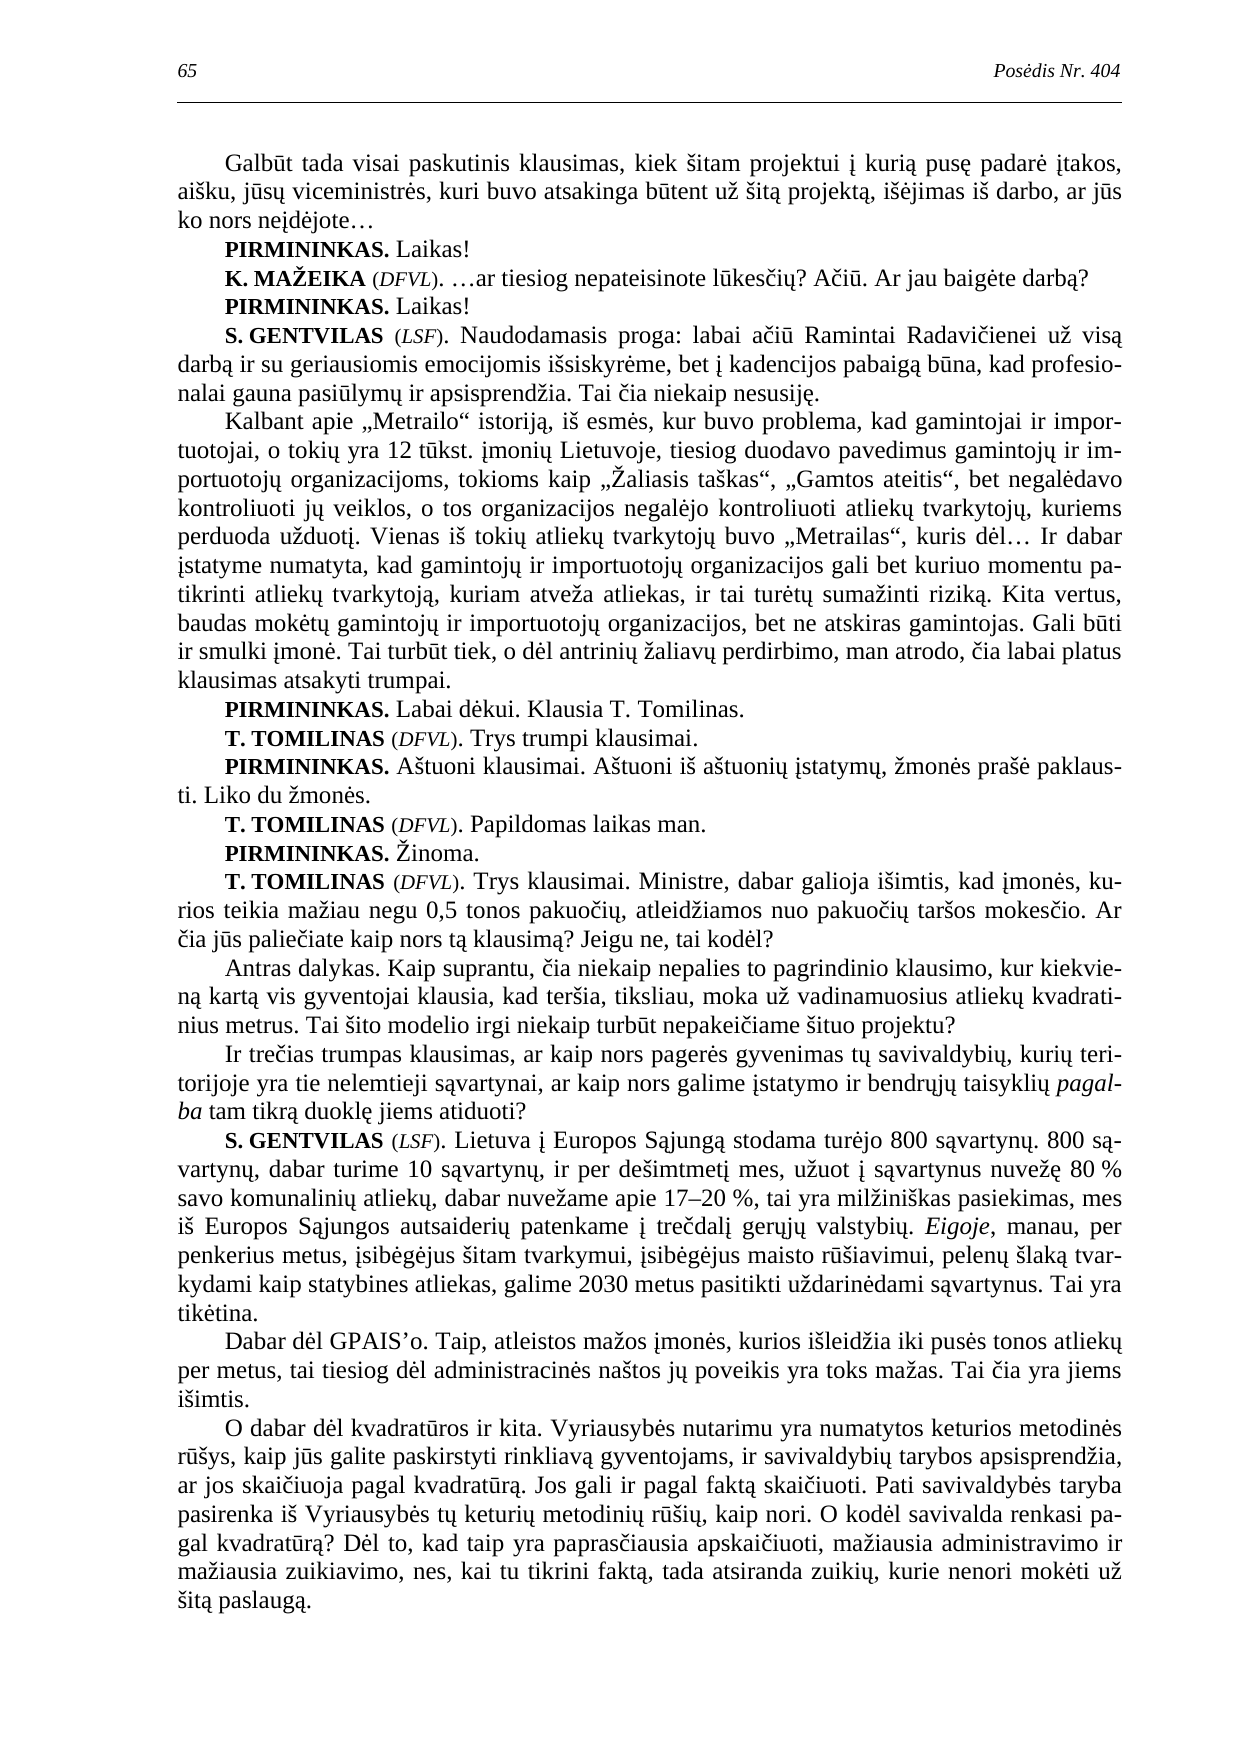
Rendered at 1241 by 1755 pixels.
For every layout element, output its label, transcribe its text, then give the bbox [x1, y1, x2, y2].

text Gal­būt ta­da vi­sai pas­ku­ti­nis klau­si­mas, kiek ši­tam pro­jek­tui į ku­rią pu­sę pa­da­rė įta­kos, aiš­ku, jū­sų vi­ce­mi­nist­rės, ku­ri bu­vo at­sa­kin­ga bū­tent už ši­tą pro­jek­tą, iš­ėji­mas iš dar­bo, ar jūs ko nors ne­įdė­jo­te… [177, 148, 1122, 234]
text O da­bar dėl kvad­ra­tū­ros ir ki­ta. Vy­riau­sy­bės nu­ta­ri­mu yra nu­ma­ty­tos ke­tu­rios me­to­di­nės rū­šys, kaip jūs ga­li­te pa­skirs­ty­ti rin­klia­vą gy­ven­to­jams, ir sa­vi­val­dy­bių ta­ry­bos ap­si­spren­džia, ar jos skai­čiuo­ja pa­gal kvad­ra­tū­rą. Jos ga­li ir pa­gal fak­tą skai­čiuo­ti. Pa­ti sa­vi­val­dy­bės ta­ry­ba pa­si­ren­ka iš Vy­riau­sy­bės tų ke­tu­rių me­to­di­nių rū­šių, kaip no­ri. O ko­dėl sa­vi­val­da ren­ka­si pa­gal kvad­ra­tū­rą? Dėl to, kad taip yra pa­pras­čiau­sia ap­skai­čiuo­ti, ma­žiau­sia ad­mi­nist­ra­vi­mo ir ma­žiau­sia zui­kia­vi­mo, nes, kai tu tik­ri­ni fak­tą, ta­da at­si­ran­da zui­kių, ku­rie ne­no­ri mo­kė­ti už ši­tą pa­slau­gą. [177, 1413, 1122, 1614]
text T. TOMILINAS (DFVL). Trys trum­pi klau­si­mai. [177, 723, 1122, 751]
text T. TOMILINAS (DFVL). Pa­pil­do­mas lai­kas man. [177, 809, 1122, 838]
text PIRMININKAS. Lai­kas! [177, 291, 1122, 320]
text Ant­ras da­ly­kas. Kaip su­pran­tu, čia nie­kaip ne­pa­lies to pa­grin­di­nio klau­si­mo, kur kiek­vie­ną kar­tą vis gy­ven­to­jai klau­sia, kad ter­šia, tiks­liau, mo­ka už va­di­na­muo­sius at­lie­kų kvad­ra­ti­nius met­rus. Tai ši­to mo­de­lio ir­gi nie­kaip tur­būt ne­pa­kei­čia­me ši­tuo pro­jek­tu? [177, 953, 1122, 1039]
text K. MAŽEIKA (DFVL). …ar tie­siog ne­pa­tei­si­no­te lū­kes­čių? Ačiū. Ar jau bai­gė­te dar­bą? [177, 263, 1122, 291]
text S. GENTVILAS (LSF). Nau­do­da­ma­sis pro­ga: la­bai ačiū Ra­min­tai Ra­da­vi­čie­nei už vi­są dar­bą ir su ge­riau­sio­mis emo­ci­jo­mis iš­si­sky­rė­me, bet į ka­den­ci­jos pa­bai­gą bū­na, kad pro­fe­sio­na­lai gau­na pa­siū­ly­mų ir ap­si­spren­džia. Tai čia nie­kaip ne­su­si­ję. [177, 320, 1122, 406]
text Kal­bant apie „Met­rai­lo“ is­to­ri­ją, iš es­mės, kur bu­vo pro­ble­ma, kad ga­min­to­jai ir im­por­tuo­to­jai, o to­kių yra 12 tūkst. įmo­nių Lie­tu­vo­je, tie­siog duo­da­vo pa­ve­di­mus ga­min­to­jų ir im­por­tuo­to­jų or­ga­ni­za­ci­joms, to­kioms kaip „Ža­lia­sis taš­kas“, „Gam­tos at­ei­tis“, bet ne­ga­lė­da­vo kon­tro­liuo­ti jų veik­los, o tos or­ga­ni­za­ci­jos ne­ga­lė­jo kon­tro­liuo­ti at­lie­kų tvar­ky­to­jų, ku­riems per­duo­da už­duo­tį. Vie­nas iš to­kių at­lie­kų tvar­ky­to­jų bu­vo „Met­rai­las“, ku­ris dėl… Ir da­bar įsta­ty­me nu­ma­ty­ta, kad ga­min­to­jų ir im­por­tuo­to­jų or­ga­ni­za­ci­jos ga­li bet ku­riuo mo­men­tu pa­tik­rin­ti at­lie­kų tvar­ky­to­ją, ku­riam at­ve­ža at­lie­kas, ir tai tu­rė­tų su­ma­žin­ti ri­zi­ką. Ki­ta ver­tus, bau­das mo­kė­tų ga­min­to­jų ir im­por­tuo­to­jų or­ga­ni­za­ci­jos, bet ne at­ski­ras ga­min­to­jas. Ga­li bū­ti ir smul­ki įmo­nė. Tai tur­būt tiek, o dėl ant­ri­nių ža­lia­vų per­dir­bi­mo, man at­ro­do, čia la­bai pla­tus klau­si­mas at­sa­ky­ti trum­pai. [177, 406, 1122, 694]
text PIRMININKAS. La­bai dė­kui. Klau­sia T. To­mi­li­nas. [177, 694, 1122, 723]
text T. TOMILINAS (DFVL). Trys klau­si­mai. Mi­nist­re, da­bar ga­lio­ja iš­im­tis, kad įmo­nės, ku­rios tei­kia ma­žiau ne­gu 0,5 to­nos pa­kuo­čių, at­lei­džia­mos nuo pa­kuo­čių tar­šos mo­kes­čio. Ar čia jūs pa­lie­čia­te kaip nors tą klau­si­mą? Jei­gu ne, tai ko­dėl? [177, 866, 1122, 953]
text Da­bar dėl GPAIS’o. Taip, at­leis­tos ma­žos įmo­nės, ku­rios iš­lei­džia iki pu­sės to­nos at­lie­kų per me­tus, tai tie­siog dėl ad­mi­nist­ra­ci­nės naš­tos jų po­vei­kis yra toks ma­žas. Tai čia yra jiems iš­im­tis. [177, 1326, 1122, 1413]
text PIRMININKAS. Aš­tuo­ni klau­si­mai. Aš­tuo­ni iš aš­tuo­nių įsta­ty­mų, žmo­nės pra­šė pa­klaus­ti. Li­ko du žmo­nės. [177, 751, 1122, 809]
text PIRMININKAS. Lai­kas! [177, 234, 1122, 263]
text S. GENTVILAS (LSF). Lie­tu­va į Eu­ro­pos Są­jun­gą sto­da­ma tu­rė­jo 800 są­var­ty­nų. 800 są­var­ty­nų, da­bar tu­ri­me 10 są­var­ty­nų, ir per de­šimt­me­tį mes, užuot į są­var­ty­nus nu­ve­žę 80 % sa­vo ko­mu­na­li­nių at­lie­kų, da­bar nu­ve­ža­me apie 17–20 %, tai yra mil­ži­niš­kas pa­sie­ki­mas, mes iš Eu­ro­pos Są­jun­gos aut­sai­de­rių pa­ten­ka­me į treč­da­lį ge­rų­jų vals­ty­bių. Ei­go­je, ma­nau, per pen­ke­rius me­tus, įsi­bė­gė­jus ši­tam tvar­ky­mui, įsi­bė­gė­jus mais­to rū­šia­vi­mui, pe­le­nų šla­ką tvar­ky­da­mi kaip sta­ty­bi­nes at­lie­kas, ga­li­me 2030 me­tus pa­si­tik­ti už­da­ri­nė­da­mi są­var­ty­nus. Tai yra ti­kė­ti­na. [177, 1125, 1122, 1326]
text PIRMININKAS. Ži­no­ma. [177, 838, 1122, 866]
text Ir tre­čias trum­pas klau­si­mas, ar kaip nors pa­ge­rės gy­ve­ni­mas tų sa­vi­val­dy­bių, ku­rių te­ri­to­ri­jo­je yra tie ne­lem­tie­ji są­var­ty­nai, ar kaip nors ga­li­me įsta­ty­mo ir ben­drų­jų tai­syk­lių pa­gal­ba tam tik­rą duok­lę jiems ati­duo­ti? [177, 1039, 1122, 1125]
